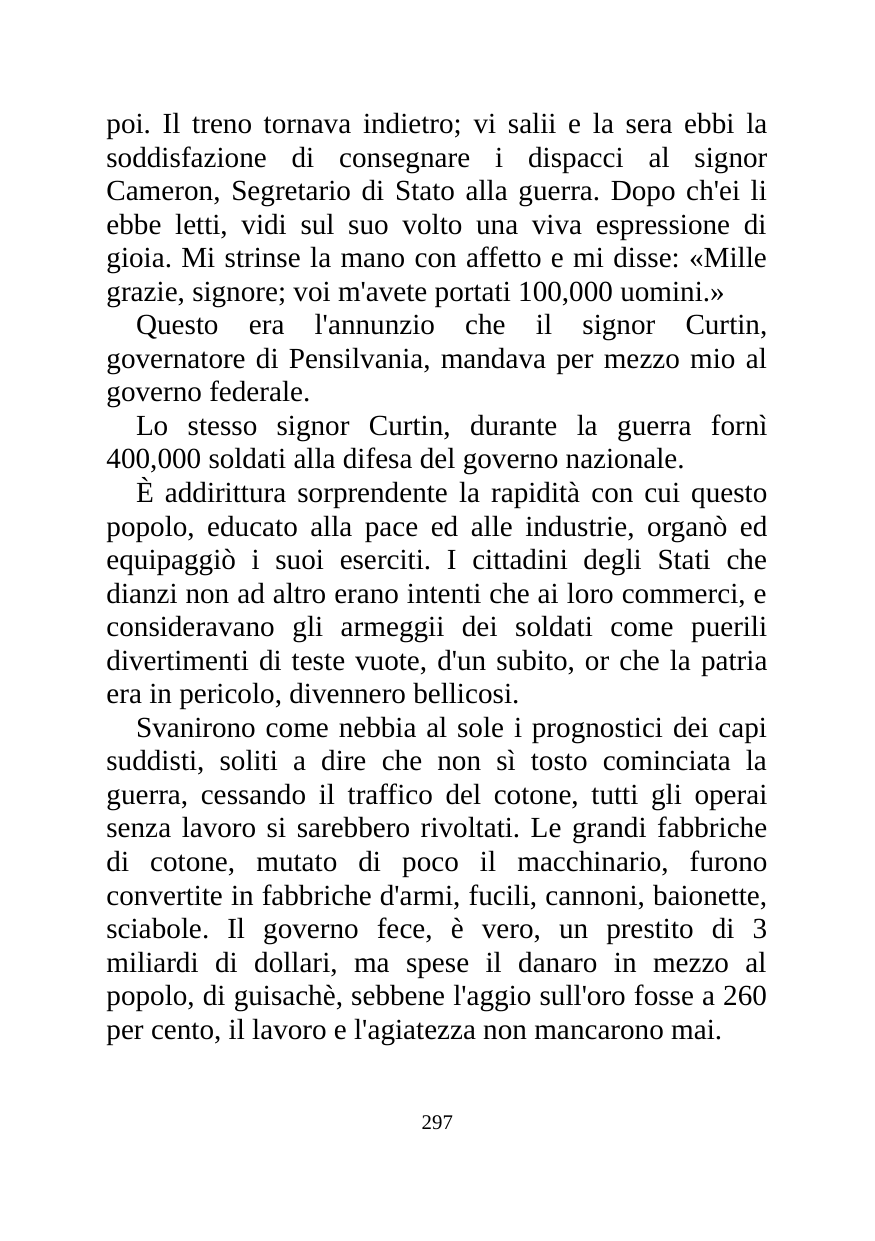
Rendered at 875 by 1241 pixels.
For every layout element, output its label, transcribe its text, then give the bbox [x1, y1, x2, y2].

text Questo era l'annunzio che il signor Curtin, governatore di Pensilvania, mandava per mezzo mio al governo federale. [106, 307, 768, 408]
text Svanirono come nebbia al sole i prognostici dei capi suddisti, soliti a dire che non sì tosto cominciata la guerra, cessando il traffico del cotone, tutti gli operai senza lavoro si sarebbero rivoltati. Le grandi fabbriche di cotone, mutato di poco il macchinario, furono convertite in fabbriche d'armi, fucili, cannoni, baionette, sciabole. Il governo fece, è vero, un prestito di 3 miliardi di dollari, ma spese il danaro in mezzo al popolo, di guisachè, sebbene l'aggio sull'oro fosse a 260 per cento, il lavoro e l'agiatezza non mancarono mai. [106, 710, 768, 1045]
text poi. Il treno tornava indietro; vi salii e la sera ebbi la soddisfazione di consegnare i dispacci al signor Cameron, Segretario di Stato alla guerra. Dopo ch'ei li ebbe letti, vidi sul suo volto una viva espressione di gioia. Mi strinse la mano con affetto e mi disse: «Mille grazie, signore; voi m'avete portati 100,000 uomini.» [106, 106, 768, 307]
text Lo stesso signor Curtin, durante la guerra fornì 400,000 soldati alla difesa del governo nazionale. [106, 408, 768, 475]
text È addirittura sorprendente la rapidità con cui questo popolo, educato alla pace ed alle industrie, organò ed equipaggiò i suoi eserciti. I cittadini degli Stati che dianzi non ad altro erano intenti che ai loro commerci, e consideravano gli armeggii dei soldati come puerili divertimenti di teste vuote, d'un subito, or che la patria era in pericolo, divennero bellicosi. [106, 475, 768, 710]
